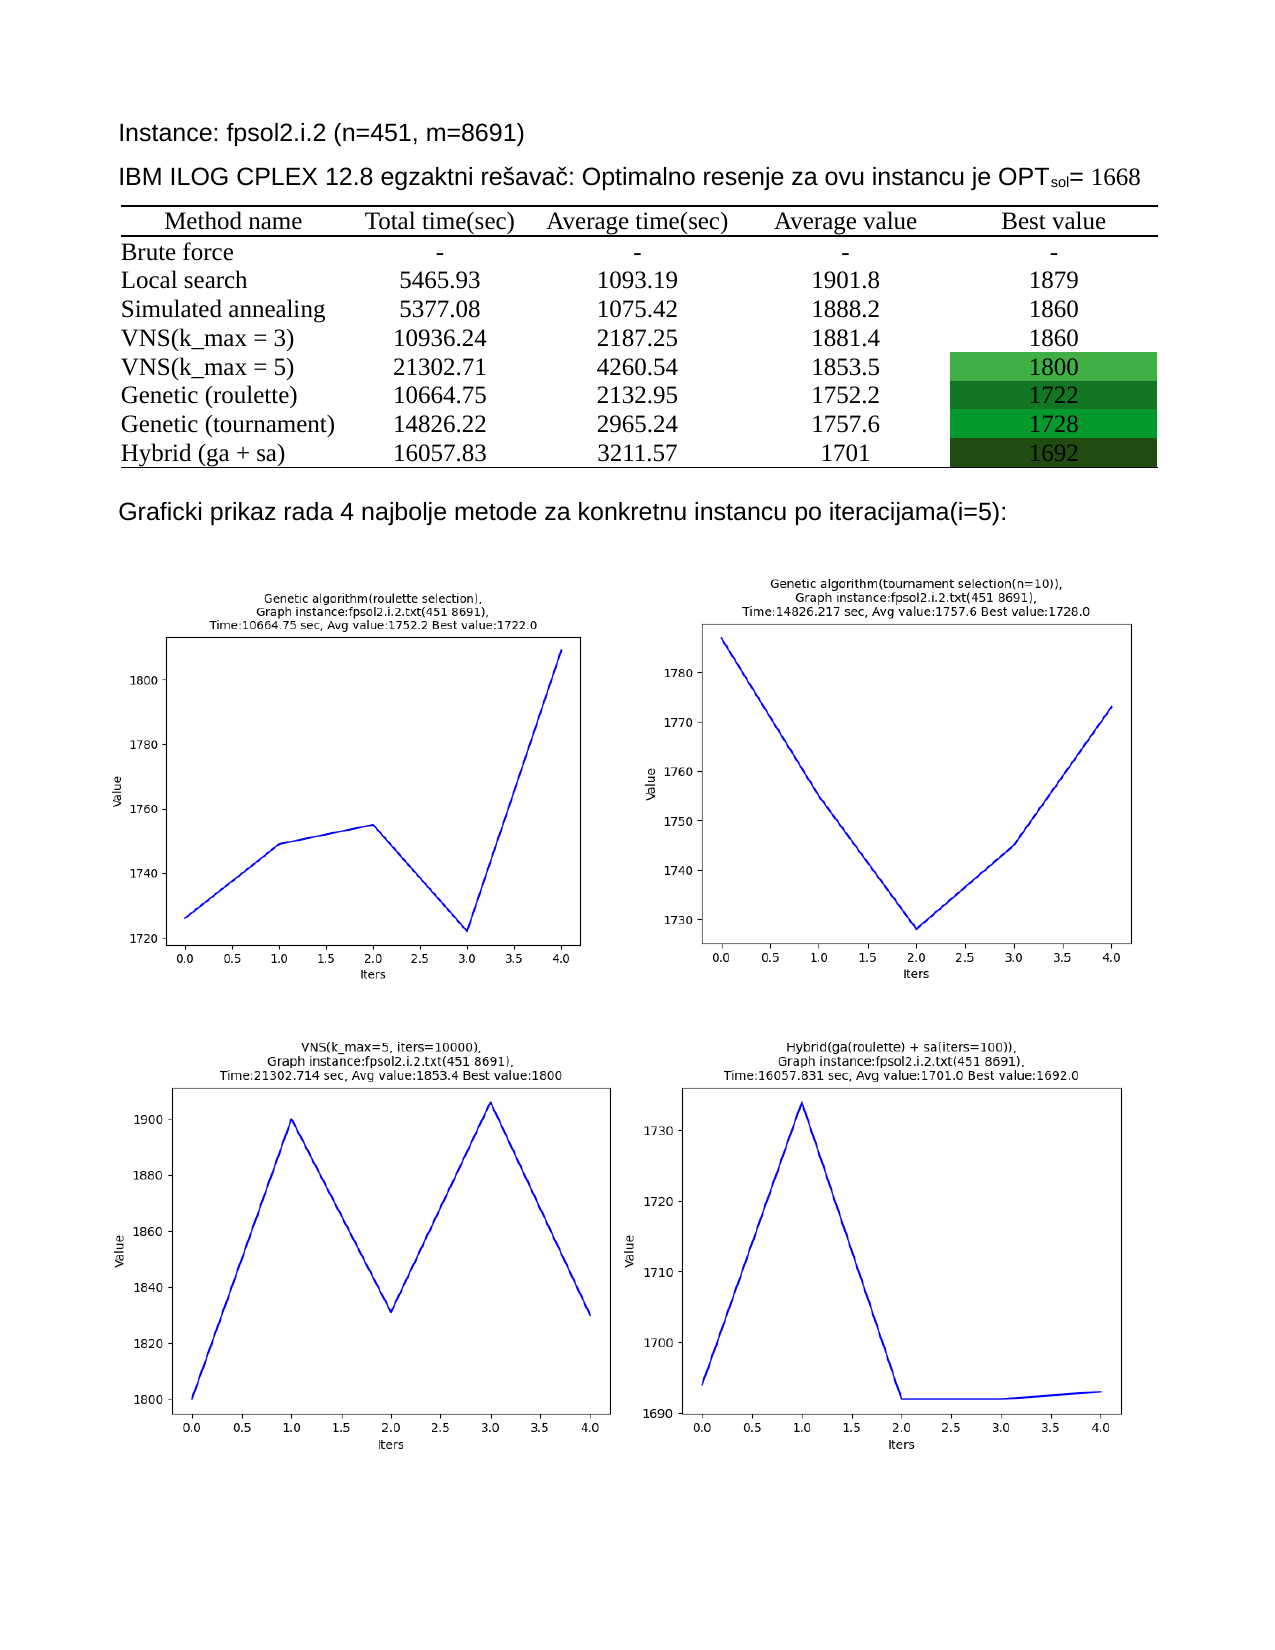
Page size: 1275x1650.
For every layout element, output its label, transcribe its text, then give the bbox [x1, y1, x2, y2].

text Graficki prikaz rada 4 najbolje metode za konkretnu instancu po iteracijama(i=5): [118, 497, 1157, 526]
table_header Best value [950, 207, 1157, 235]
table_cell 1881.4 [741, 323, 950, 352]
table_cell 14826.22 [346, 409, 533, 438]
table_cell 1853.5 [741, 352, 950, 381]
table_cell VNS(k_max = 3) [121, 323, 346, 352]
table_cell Genetic (tournament) [121, 409, 346, 438]
table_cell 2132.95 [534, 381, 741, 409]
table_cell 1901.8 [741, 266, 950, 294]
table_cell Local search [121, 266, 346, 294]
table_cell 2187.25 [534, 323, 741, 352]
table_cell 1701 [741, 438, 950, 467]
table_cell 10664.75 [346, 381, 533, 409]
table_cell Hybrid (ga + sa) [121, 438, 346, 467]
table_cell 1757.6 [741, 409, 950, 438]
table_cell 1800 [950, 352, 1157, 381]
table_cell 16057.83 [346, 438, 533, 467]
table_cell 1752.2 [741, 381, 950, 409]
table_header Average time(sec) [534, 207, 741, 235]
text IBM ILOG CPLEX 12.8 egzaktni rešavač: Optimalno resenje za ovu instancu je OPTsol= 1668 [118, 161, 1157, 190]
table_cell 1692 [950, 438, 1157, 467]
table_cell 1722 [950, 381, 1157, 409]
table_cell 1879 [950, 266, 1157, 294]
table_cell - [950, 237, 1157, 266]
table_cell VNS(k_max = 5) [121, 352, 346, 381]
table_cell Simulated annealing [121, 294, 346, 323]
table_cell 5465.93 [346, 266, 533, 294]
table_cell Genetic (roulette) [121, 381, 346, 409]
table_header Method name [121, 207, 346, 235]
table_cell - [346, 237, 533, 266]
table_cell 3211.57 [534, 438, 741, 467]
text Instance: fpsol2.i.2 (n=451, m=8691) [118, 118, 1157, 147]
picture [99, 573, 1186, 989]
table_cell Brute force [121, 237, 346, 266]
table_cell 21302.71 [346, 352, 533, 381]
table_cell 1093.19 [534, 266, 741, 294]
picture [101, 1036, 1177, 1460]
table_cell 1860 [950, 294, 1157, 323]
table_cell - [741, 237, 950, 266]
table_cell 1075.42 [534, 294, 741, 323]
table_header Average value [741, 207, 950, 235]
table_header Total time(sec) [346, 207, 533, 235]
table_cell 5377.08 [346, 294, 533, 323]
table_cell 2965.24 [534, 409, 741, 438]
table_cell 1860 [950, 323, 1157, 352]
table_cell 1728 [950, 409, 1157, 438]
table_cell 4260.54 [534, 352, 741, 381]
table_cell 1888.2 [741, 294, 950, 323]
table_cell - [534, 237, 741, 266]
table_cell 10936.24 [346, 323, 533, 352]
